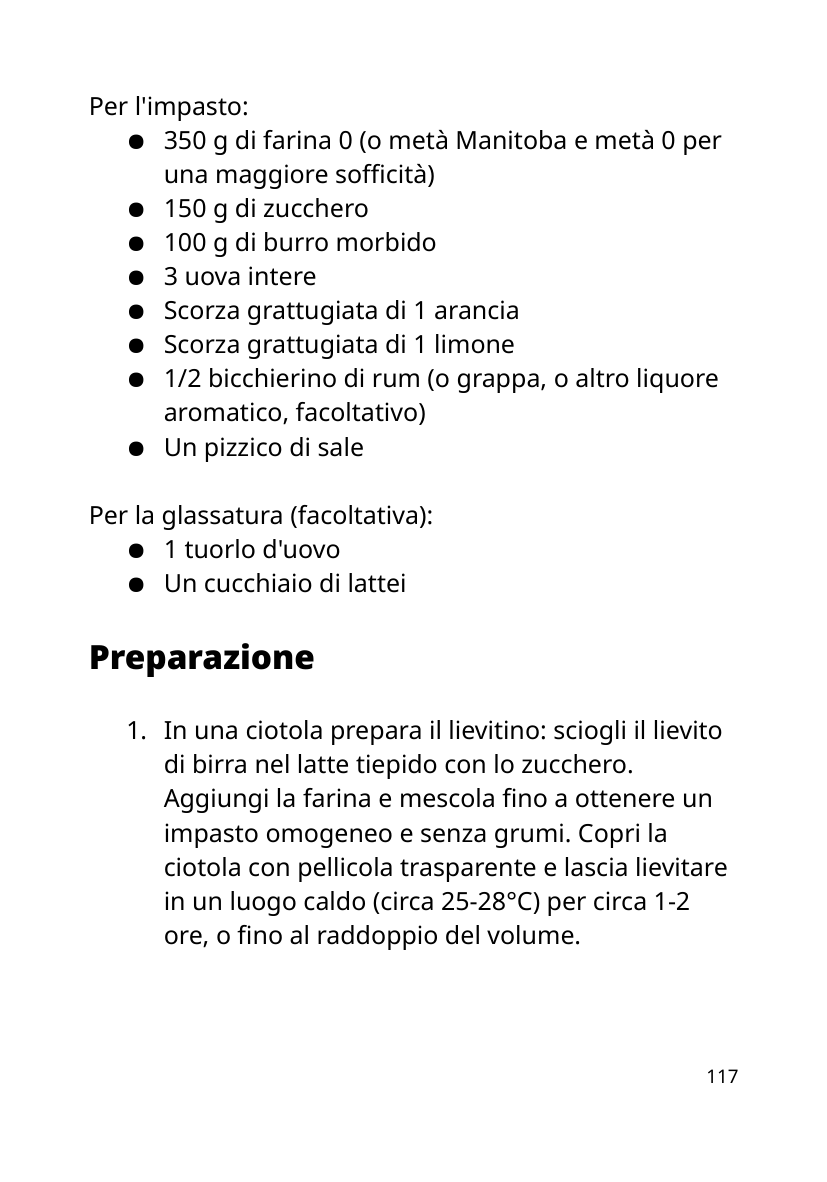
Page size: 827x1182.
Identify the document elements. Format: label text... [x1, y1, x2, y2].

list Scorza grattugiata di 1 limone [126, 327, 738, 361]
list 100 g di burro morbido [126, 225, 738, 259]
list 350 g di farina 0 (o metà Manitoba e metà 0 per una maggiore sofficità) [126, 123, 738, 191]
list In una ciotola prepara il lievitino: sciogli il lievito di birra nel latte tiepido con lo zucchero. Aggiungi la farina e mescola fino a ottenere un impasto omogeneo e senza grumi. Copri la ciotola con pellicola trasparente e lascia lievitare in un luogo caldo (circa 25-28°C) per circa 1-2 ore, o fino al raddoppio del volume. [126, 713, 738, 951]
list 1/2 bicchierino di rum (o grappa, o altro liquore aromatico, facoltativo) [126, 361, 738, 429]
text Per l'impasto: [88, 88, 709, 123]
list 150 g di zucchero [126, 191, 738, 225]
list Scorza grattugiata di 1 arancia [126, 293, 738, 327]
text Preparazione [88, 633, 732, 679]
list 3 uova intere [126, 259, 738, 293]
list 1 tuorlo d'uovo [126, 531, 738, 565]
list Un pizzico di sale [126, 429, 738, 463]
text Per la glassatura (facoltativa): [88, 497, 709, 531]
list Un cucchiaio di lattei [126, 565, 738, 599]
